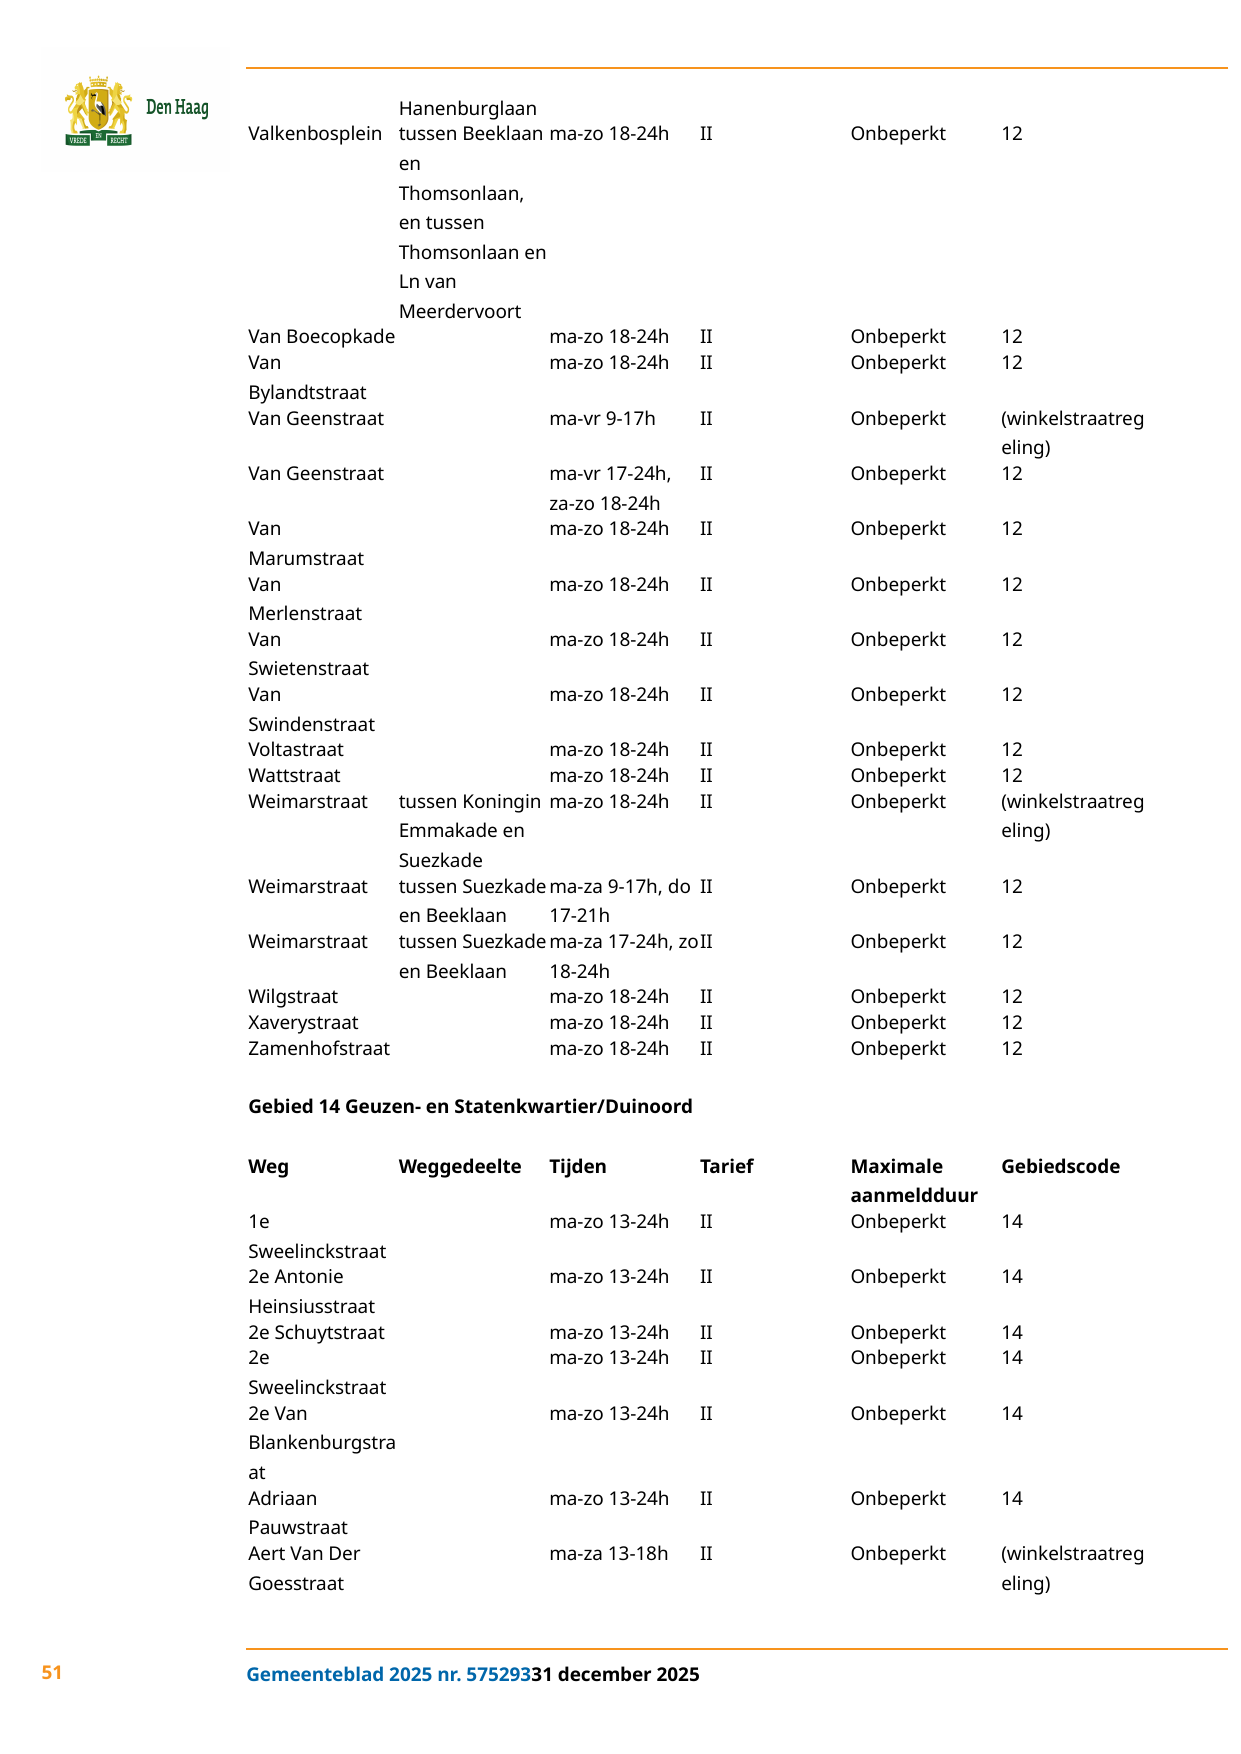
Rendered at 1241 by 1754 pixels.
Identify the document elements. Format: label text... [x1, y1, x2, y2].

table_cell ma-zo 18-24h [549, 626, 700, 681]
table_cell tussen Suezkade en Beeklaan [399, 928, 549, 984]
table_header Weg [248, 1153, 398, 1208]
table_cell [399, 626, 549, 681]
table_cell [399, 515, 549, 571]
table_cell [399, 737, 549, 762]
table_cell 12 [1001, 121, 1152, 324]
table_cell 12 [1001, 350, 1152, 405]
table_cell [399, 1264, 549, 1319]
table_cell [248, 95, 398, 121]
table_cell II [700, 1208, 850, 1263]
table_cell Van Boecopkade [248, 324, 398, 349]
table_cell ma-zo 18-24h [549, 1035, 700, 1061]
table_cell II [700, 984, 850, 1009]
table_cell [700, 95, 850, 121]
table_cell [399, 1400, 549, 1485]
table_cell II [700, 788, 850, 873]
table_cell 12 [1001, 737, 1152, 762]
table_cell Weimarstraat [248, 873, 398, 928]
table_cell ma-zo 13-24h [549, 1264, 700, 1319]
table_cell Wilgstraat [248, 984, 398, 1009]
table_cell 2e Schuytstraat [248, 1319, 398, 1344]
table_cell 12 [1001, 984, 1152, 1009]
table_cell II [700, 405, 850, 460]
table_cell [399, 1208, 549, 1263]
table_cell Van Bylandtstraat [248, 350, 398, 405]
table_cell II [700, 121, 850, 324]
table_header Weggedeelte [399, 1153, 549, 1208]
table_cell Weimarstraat [248, 788, 398, 873]
table_cell 12 [1001, 571, 1152, 626]
table_cell II [700, 928, 850, 984]
table_cell Onbeperkt [850, 1035, 1001, 1061]
table_cell Zamenhofstraat [248, 1035, 398, 1061]
table_cell Van Geenstraat [248, 460, 398, 515]
table_cell Onbeperkt [850, 1009, 1001, 1035]
table_cell 14 [1001, 1345, 1152, 1400]
table_cell ma-zo 18-24h [549, 763, 700, 788]
table_cell [399, 763, 549, 788]
table_cell Onbeperkt [850, 1345, 1001, 1400]
table_cell Voltastraat [248, 737, 398, 762]
table_cell 2e Van Blankenburgstraat [248, 1400, 398, 1485]
table_cell [399, 350, 549, 405]
table_cell 12 [1001, 1035, 1152, 1061]
table_cell 14 [1001, 1319, 1152, 1344]
table_cell II [700, 571, 850, 626]
table_cell 14 [1001, 1264, 1152, 1319]
table_cell 14 [1001, 1208, 1152, 1263]
table_cell II [700, 1485, 850, 1540]
table_cell II [700, 350, 850, 405]
table_cell [399, 460, 549, 515]
table_cell Onbeperkt [850, 1208, 1001, 1263]
table_cell [399, 571, 549, 626]
table_cell Onbeperkt [850, 626, 1001, 681]
table_cell [399, 324, 549, 349]
table_cell ma-zo 18-24h [549, 788, 700, 873]
table_cell [399, 1485, 549, 1540]
table_cell Onbeperkt [850, 121, 1001, 324]
table_cell Onbeperkt [850, 515, 1001, 571]
table_cell II [700, 1009, 850, 1035]
table_cell II [700, 1264, 850, 1319]
table_cell [399, 1319, 549, 1344]
table_cell Van Swindenstraat [248, 681, 398, 737]
table_cell [399, 1009, 549, 1035]
table_header Tijden [549, 1153, 700, 1208]
table_cell Onbeperkt [850, 405, 1001, 460]
table_cell Onbeperkt [850, 350, 1001, 405]
table_cell II [700, 763, 850, 788]
table_cell 12 [1001, 515, 1152, 571]
table_cell Onbeperkt [850, 681, 1001, 737]
table_cell ma-zo 13-24h [549, 1400, 700, 1485]
table_cell Onbeperkt [850, 928, 1001, 984]
table_cell 12 [1001, 928, 1152, 984]
table_cell 14 [1001, 1485, 1152, 1540]
table_cell 2e Sweelinckstraat [248, 1345, 398, 1400]
table_cell ma-zo 13-24h [549, 1485, 700, 1540]
table_cell II [700, 1400, 850, 1485]
table_cell 12 [1001, 324, 1152, 349]
table_cell ma-zo 13-24h [549, 1319, 700, 1344]
table_cell Aert Van Der Goesstraat [248, 1540, 398, 1595]
table_header Maximale aanmeldduur [850, 1153, 1001, 1208]
table_cell tussen Beeklaan en Thomsonlaan, en tussen Thomsonlaan en Ln van Meerdervoort [399, 121, 549, 324]
table_cell 2e Antonie Heinsiusstraat [248, 1264, 398, 1319]
table_cell II [700, 324, 850, 349]
table_cell (winkelstraatregeling) [1001, 788, 1152, 873]
table_cell 12 [1001, 460, 1152, 515]
table_cell Onbeperkt [850, 1540, 1001, 1595]
table_cell II [700, 873, 850, 928]
table_cell 12 [1001, 873, 1152, 928]
table_cell II [700, 1035, 850, 1061]
table_cell ma-vr 9-17h [549, 405, 700, 460]
text Gebied 14 Geuzen- en Statenkwartier/Duinoord [248, 1094, 1152, 1119]
table_cell 12 [1001, 681, 1152, 737]
table_header Gebiedscode [1001, 1153, 1152, 1208]
table_cell Xaverystraat [248, 1009, 398, 1035]
table_cell Van Merlenstraat [248, 571, 398, 626]
table_cell [549, 95, 700, 121]
table_cell Onbeperkt [850, 873, 1001, 928]
table_cell [399, 681, 549, 737]
table_cell ma-zo 13-24h [549, 1208, 700, 1263]
table_cell Onbeperkt [850, 763, 1001, 788]
table_cell ma-zo 18-24h [549, 571, 700, 626]
table_cell Onbeperkt [850, 1319, 1001, 1344]
table_cell ma-za 9-17h, do 17-21h [549, 873, 700, 928]
table_cell [850, 95, 1001, 121]
table_cell ma-zo 18-24h [549, 984, 700, 1009]
table_cell Van Marumstraat [248, 515, 398, 571]
table_cell II [700, 1540, 850, 1595]
table_cell 1e Sweelinckstraat [248, 1208, 398, 1263]
table_cell ma-vr 17-24h, za-zo 18-24h [549, 460, 700, 515]
table_cell Onbeperkt [850, 984, 1001, 1009]
table_cell ma-zo 18-24h [549, 121, 700, 324]
table_cell [399, 1540, 549, 1595]
table_cell [1001, 95, 1152, 121]
table_cell Wattstraat [248, 763, 398, 788]
table_cell II [700, 737, 850, 762]
table_cell ma-za 17-24h, zo 18-24h [549, 928, 700, 984]
table_cell Hanenburglaan [399, 95, 549, 121]
table_cell Onbeperkt [850, 460, 1001, 515]
table_cell ma-zo 13-24h [549, 1345, 700, 1400]
table_cell ma-zo 18-24h [549, 681, 700, 737]
table_cell Onbeperkt [850, 788, 1001, 873]
table_cell 12 [1001, 763, 1152, 788]
table_cell (winkelstraatregeling) [1001, 1540, 1152, 1595]
table_cell [399, 405, 549, 460]
table_cell (winkelstraatregeling) [1001, 405, 1152, 460]
table_cell 12 [1001, 626, 1152, 681]
table_cell II [700, 1345, 850, 1400]
table_cell ma-zo 18-24h [549, 515, 700, 571]
table_cell II [700, 626, 850, 681]
table_cell ma-za 13-18h [549, 1540, 700, 1595]
table_cell ma-zo 18-24h [549, 737, 700, 762]
table_cell II [700, 681, 850, 737]
table_cell Onbeperkt [850, 324, 1001, 349]
table_cell II [700, 515, 850, 571]
table_cell Onbeperkt [850, 1485, 1001, 1540]
table_cell Onbeperkt [850, 737, 1001, 762]
table_cell Van Swietenstraat [248, 626, 398, 681]
table_cell Valkenbosplein [248, 121, 398, 324]
table_cell 14 [1001, 1400, 1152, 1485]
picture [41, 47, 231, 172]
table_cell Onbeperkt [850, 1400, 1001, 1485]
table_cell ma-zo 18-24h [549, 324, 700, 349]
table_cell ma-zo 18-24h [549, 350, 700, 405]
table_cell ma-zo 18-24h [549, 1009, 700, 1035]
table_cell Adriaan Pauwstraat [248, 1485, 398, 1540]
table_cell tussen Koningin Emmakade en Suezkade [399, 788, 549, 873]
table_cell Van Geenstraat [248, 405, 398, 460]
table_cell [399, 984, 549, 1009]
table_cell Weimarstraat [248, 928, 398, 984]
table_cell [399, 1345, 549, 1400]
table_cell [399, 1035, 549, 1061]
table_cell II [700, 460, 850, 515]
table_cell Onbeperkt [850, 1264, 1001, 1319]
table_cell II [700, 1319, 850, 1344]
table_cell 12 [1001, 1009, 1152, 1035]
table_cell tussen Suezkade en Beeklaan [399, 873, 549, 928]
table_header Tarief [700, 1153, 850, 1208]
table_cell Onbeperkt [850, 571, 1001, 626]
